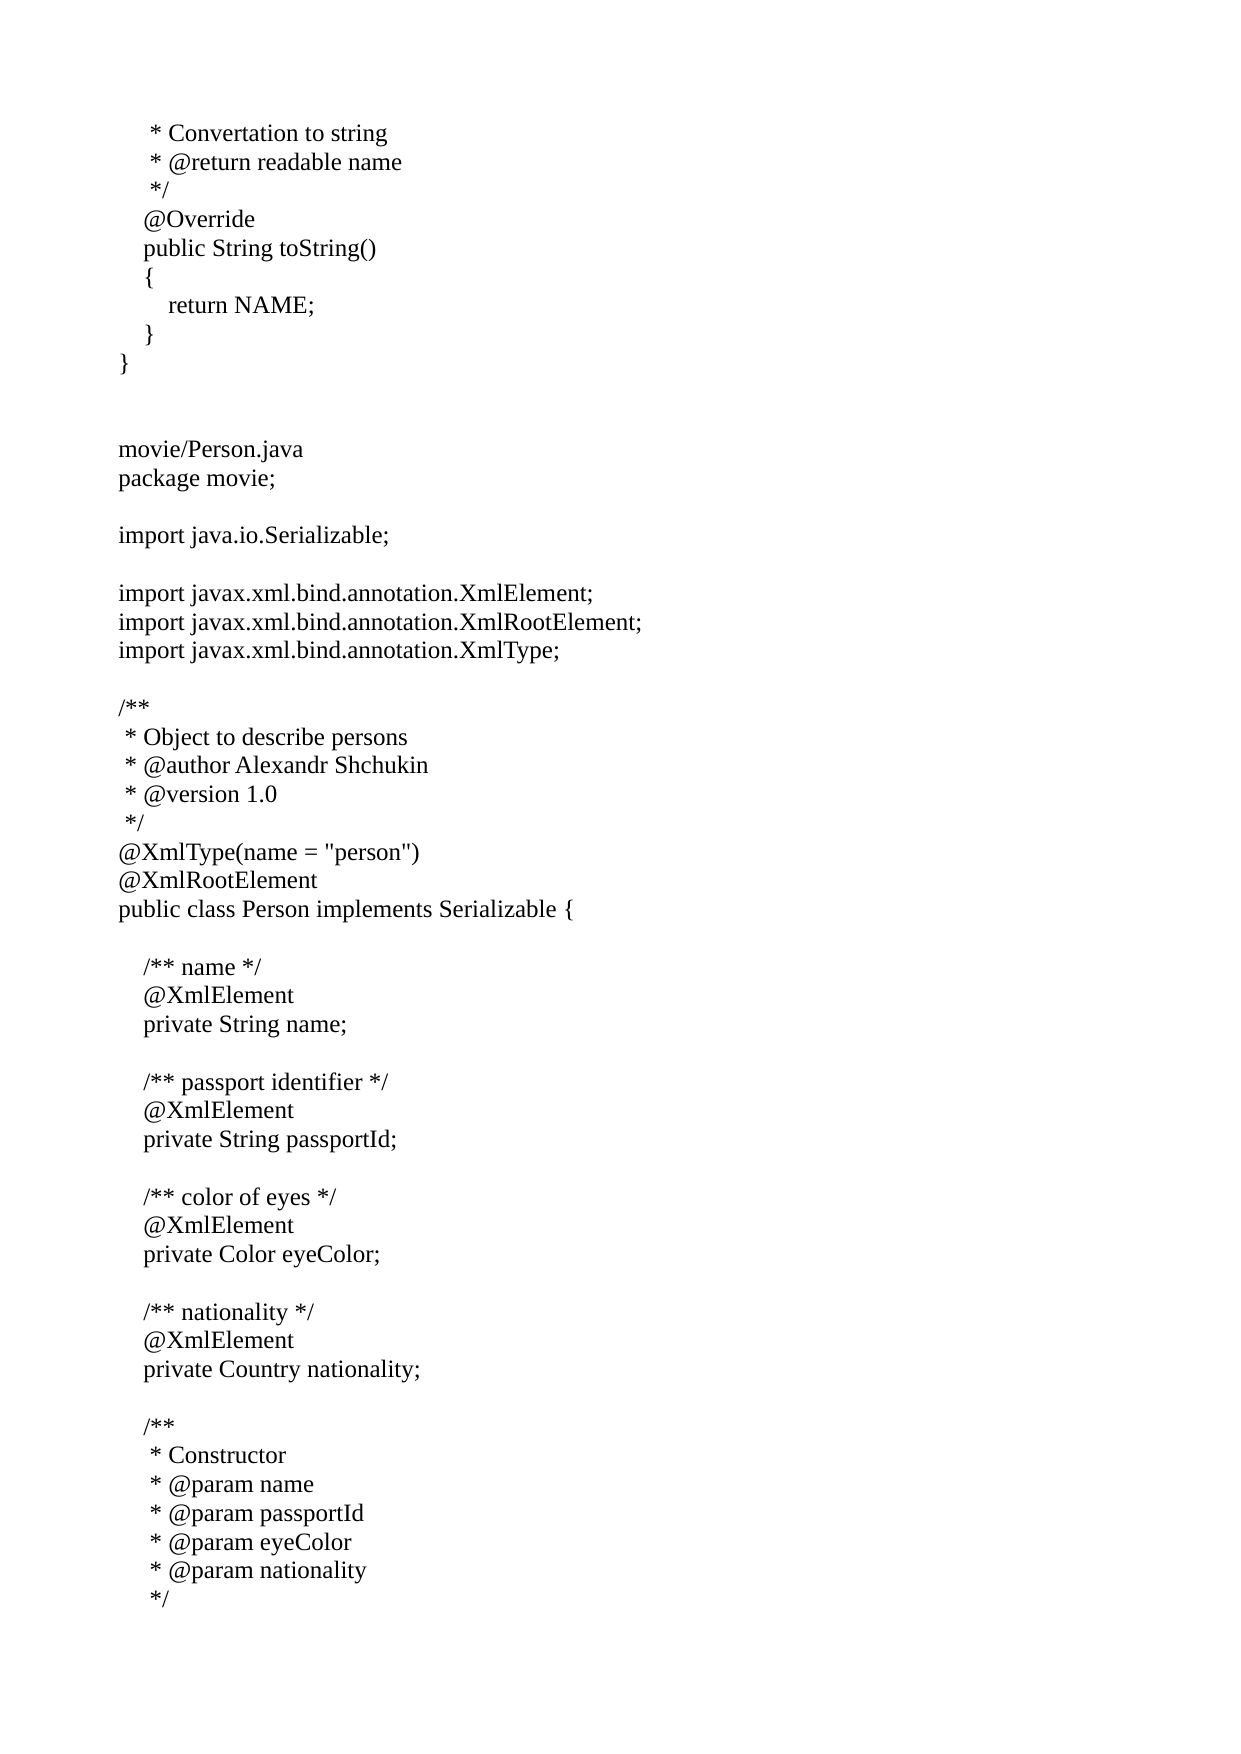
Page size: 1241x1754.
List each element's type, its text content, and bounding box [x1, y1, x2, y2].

text * @param eyeColor [118, 1527, 1122, 1556]
text public class Person implements Serializable { [118, 894, 1122, 923]
text * @param passportId [118, 1498, 1122, 1527]
text } [118, 319, 1122, 348]
text private String name; [118, 1009, 1122, 1038]
text private Country nationality; [118, 1354, 1122, 1383]
text @XmlType(name = "person") [118, 837, 1122, 866]
text */ [118, 1584, 1122, 1613]
text @XmlElement [118, 981, 1122, 1009]
text public String toString() [118, 233, 1122, 262]
text @XmlRootElement [118, 866, 1122, 894]
text import javax.xml.bind.annotation.XmlType; [118, 636, 1122, 664]
text /** passport identifier */ [118, 1067, 1122, 1096]
text */ [118, 808, 1122, 837]
text } [118, 348, 1122, 377]
text * @param name [118, 1469, 1122, 1498]
text * @param nationality [118, 1556, 1122, 1584]
text */ [118, 176, 1122, 204]
text package movie; [118, 463, 1122, 492]
text { [118, 262, 1122, 291]
text @Override [118, 204, 1122, 233]
text @XmlElement [118, 1211, 1122, 1239]
text /** nationality */ [118, 1297, 1122, 1326]
text * @author Alexandr Shchukin [118, 751, 1122, 779]
text @XmlElement [118, 1326, 1122, 1354]
text import java.io.Serializable; [118, 521, 1122, 549]
text * Convertation to string [118, 118, 1122, 147]
text import javax.xml.bind.annotation.XmlRootElement; [118, 607, 1122, 636]
text private Color eyeColor; [118, 1239, 1122, 1268]
text * @return readable name [118, 147, 1122, 176]
text return NAME; [118, 291, 1122, 319]
text private String passportId; [118, 1124, 1122, 1153]
text @XmlElement [118, 1096, 1122, 1124]
text * Constructor [118, 1441, 1122, 1469]
text import javax.xml.bind.annotation.XmlElement; [118, 578, 1122, 607]
text /** color of eyes */ [118, 1182, 1122, 1211]
text movie/Person.java [118, 434, 1122, 463]
text /** [118, 1412, 1122, 1441]
text * @version 1.0 [118, 779, 1122, 808]
text /** [118, 693, 1122, 722]
text * Object to describe persons [118, 722, 1122, 751]
text /** name */ [118, 952, 1122, 981]
